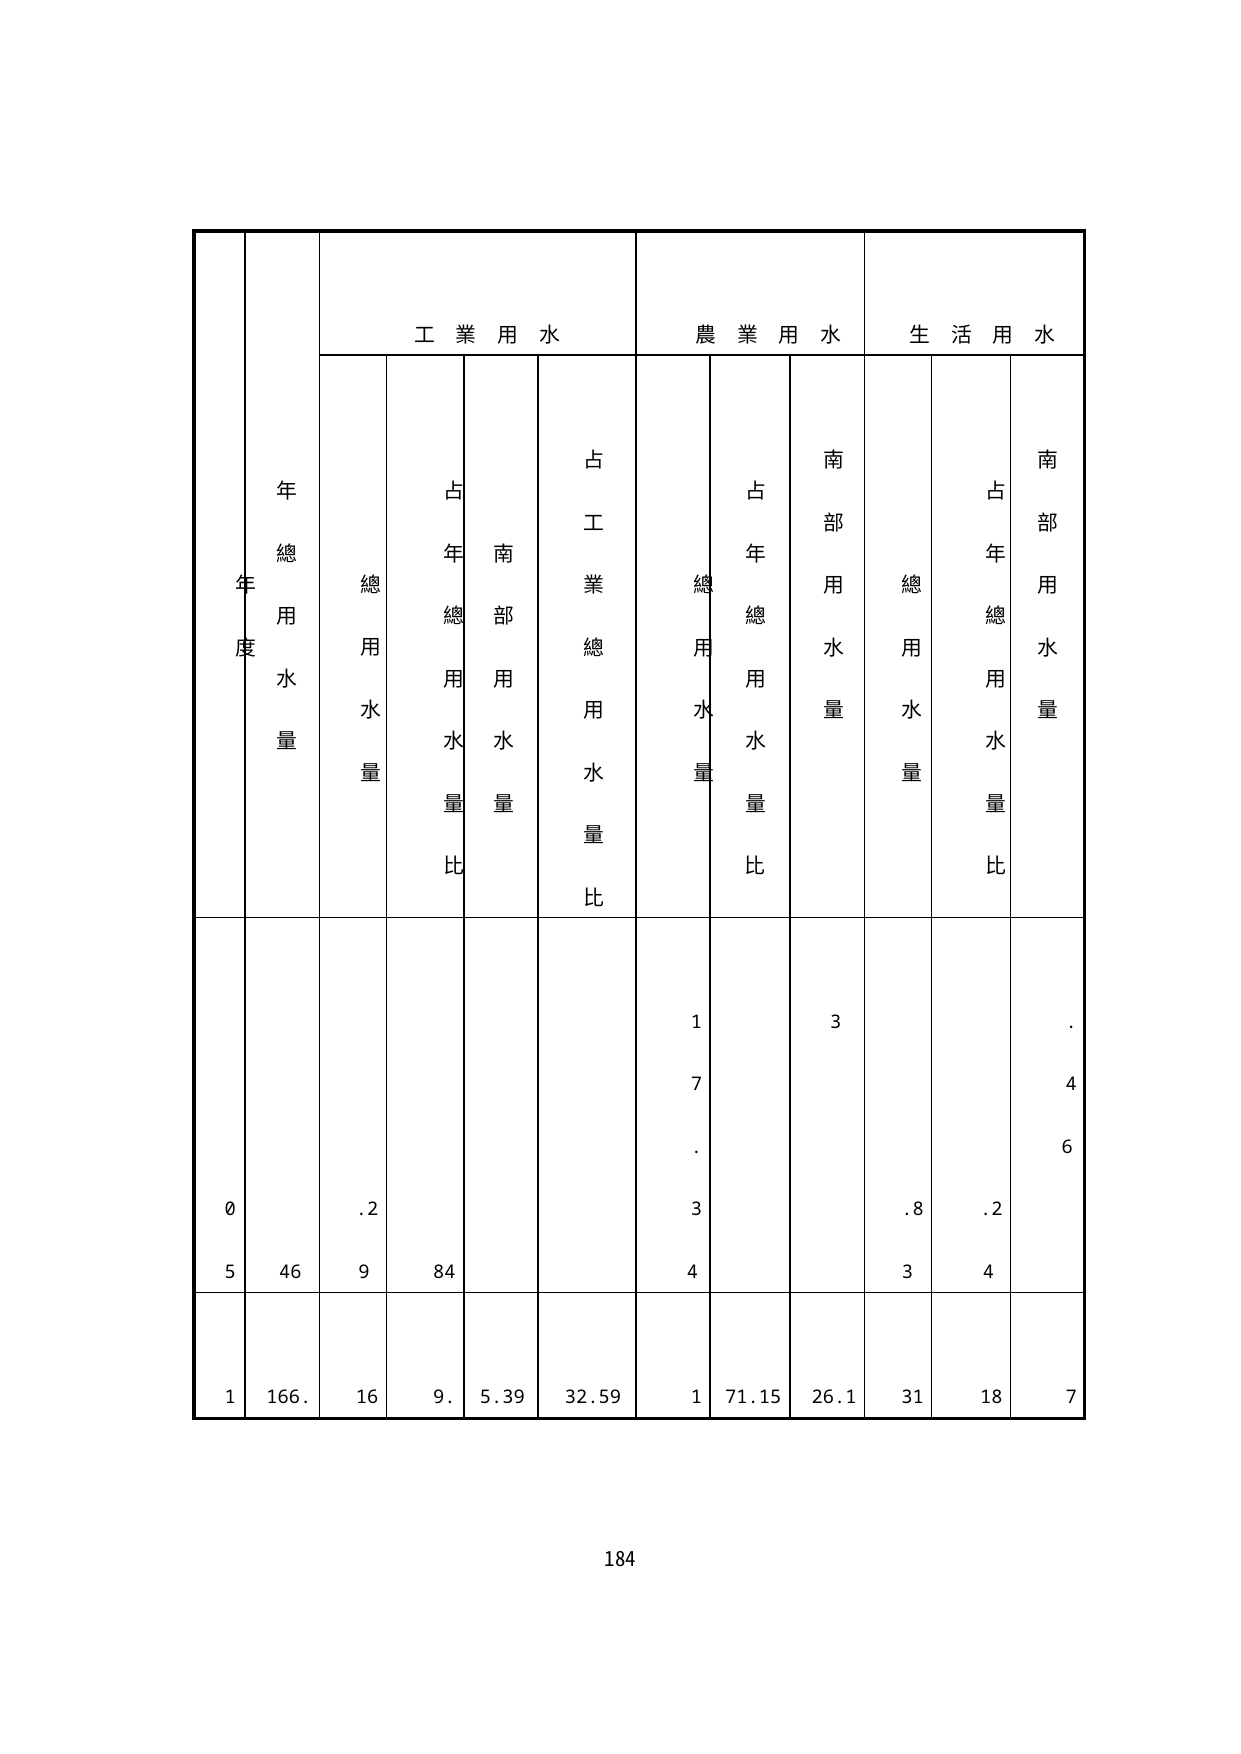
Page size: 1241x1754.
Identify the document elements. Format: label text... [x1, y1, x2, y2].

table_cell 南部用水量 [791, 356, 864, 917]
table_cell 1 [196, 1293, 244, 1417]
table_cell 總用 水量 [320, 356, 386, 917]
table_cell .29 [320, 918, 386, 1292]
table_cell .83 [865, 918, 931, 1292]
table_header 工業用水 [320, 233, 635, 354]
table_cell 17.34 [637, 918, 709, 1292]
table_cell 3 [791, 918, 864, 1292]
table_cell 占年總用水量比 [932, 356, 1010, 917]
table_header 農業用水 [637, 233, 864, 354]
table_cell 總用 水量 [637, 356, 709, 917]
table_cell 16 [320, 1293, 386, 1417]
table_cell 71.15 [711, 1293, 789, 1417]
table_cell 占年總用水量比 [711, 356, 789, 917]
table_cell 9. [387, 1293, 463, 1417]
table_cell 32.59 [539, 1293, 635, 1417]
table_header 生活用水 [865, 233, 1083, 354]
table_cell 84 [387, 918, 463, 1292]
table_cell 5.39 [465, 1293, 537, 1417]
table_cell .46 [1011, 918, 1083, 1292]
table_cell 26.1 [791, 1293, 864, 1417]
table_cell 總用 水量 [865, 356, 931, 917]
table_cell [711, 918, 789, 1292]
table_cell 31 [865, 1293, 931, 1417]
table_cell 占工業總用水量比 [539, 356, 635, 917]
table_header 年總用水量 [246, 233, 319, 917]
table_cell [539, 918, 635, 1292]
table_cell 46 [246, 918, 319, 1292]
table_cell 18 [932, 1293, 1010, 1417]
table_cell 7 [1011, 1293, 1083, 1417]
table_cell 南部用水量 [1011, 356, 1083, 917]
table_header 年度 [196, 233, 244, 917]
table_cell 占年總用水量比 [387, 356, 463, 917]
table_cell .24 [932, 918, 1010, 1292]
table_cell [465, 918, 537, 1292]
table_cell 166. [246, 1293, 319, 1417]
table_cell 05 [196, 918, 244, 1292]
table_cell 南部用水量 [465, 356, 537, 917]
table_cell 1 [637, 1293, 709, 1417]
